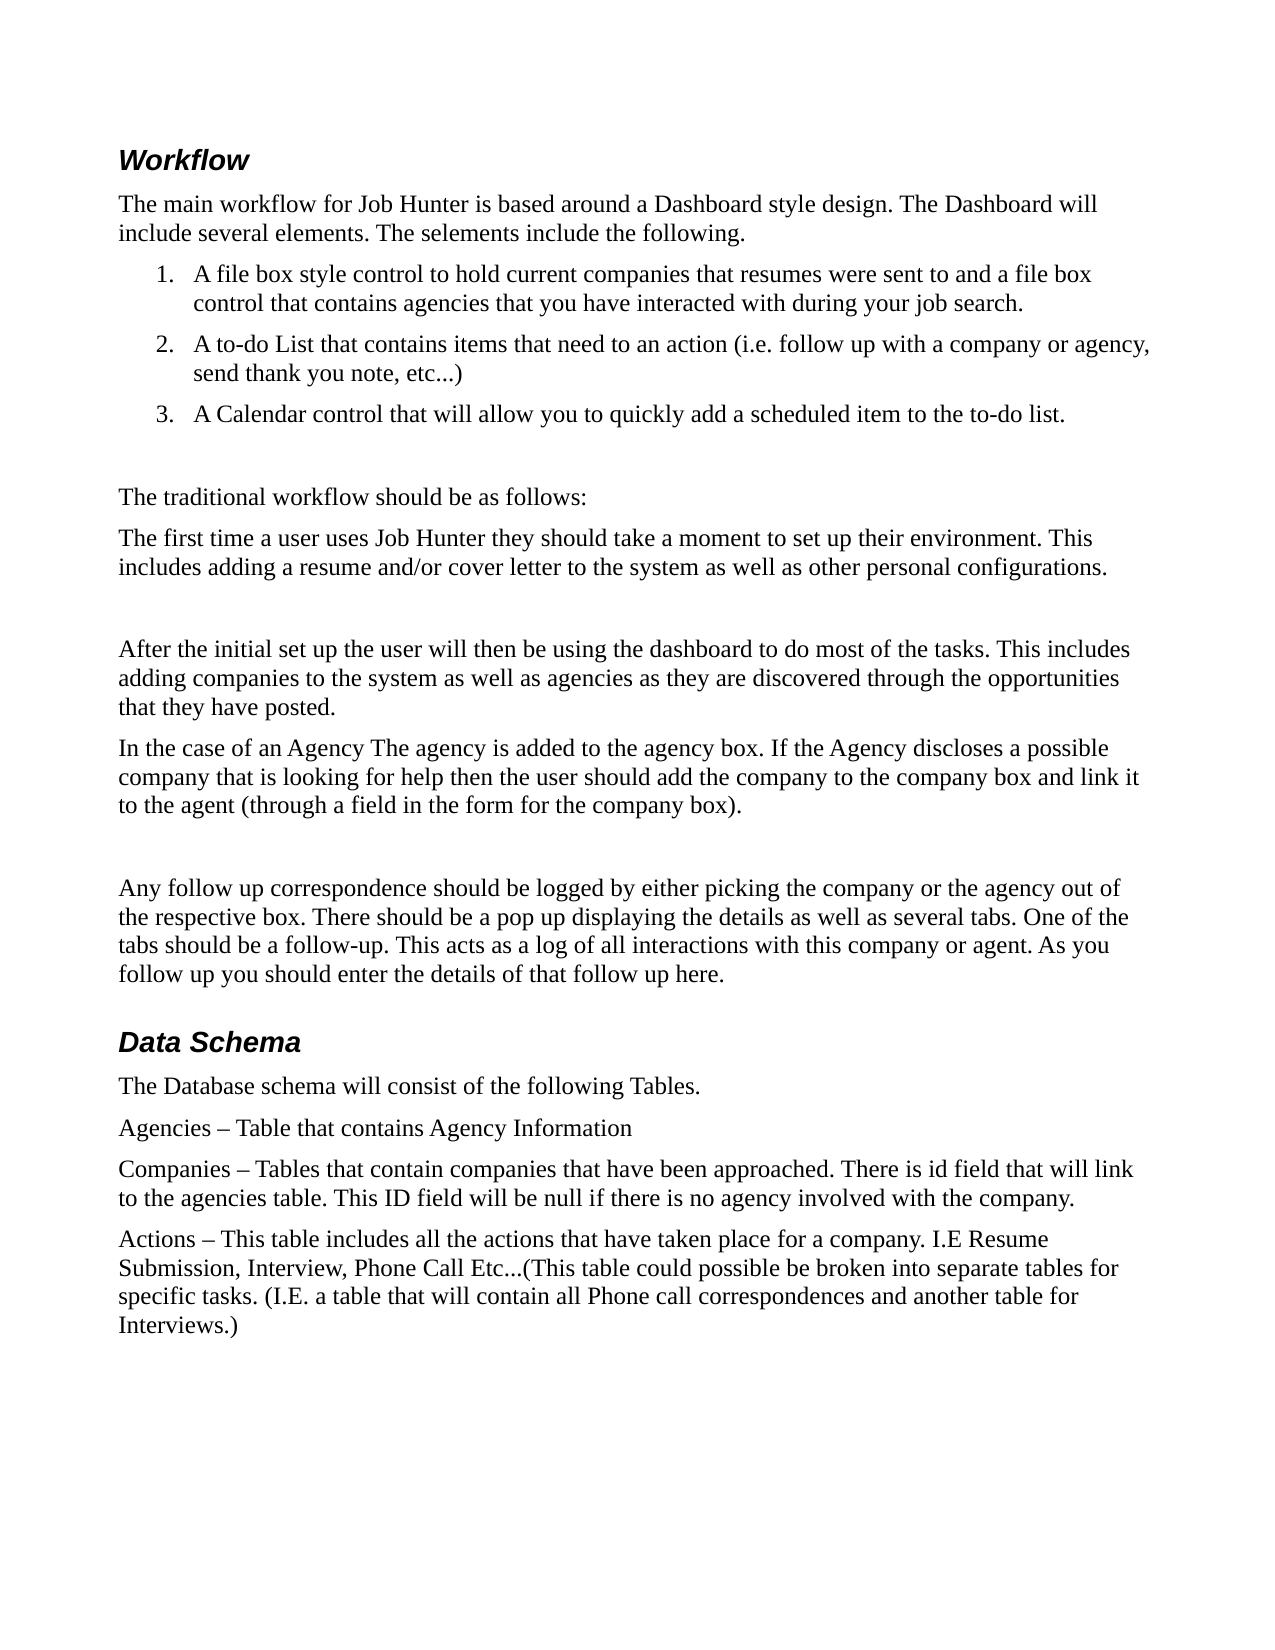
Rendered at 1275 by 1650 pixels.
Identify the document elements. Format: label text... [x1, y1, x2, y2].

text Actions – This table includes all the actions that have taken place for a company. I.E Resume Submission, Interview, Phone Call Etc...(This table could possible be broken into separate tables for specific tasks. (I.E. a table that will contain all Phone call correspondences and another table for Interviews.) [118, 1224, 1157, 1339]
text The main workflow for Job Hunter is based around a Dashboard style design. The Dashboard will include several elements. The selements include the following. [118, 189, 1157, 247]
text Companies – Tables that contain companies that have been approached. There is id field that will link to the agencies table. This ID field will be null if there is no agency involved with the company. [118, 1154, 1157, 1211]
text The traditional workflow should be as follows: [118, 482, 1157, 510]
text The Database schema will consist of the following Tables. [118, 1071, 1157, 1100]
text After the initial set up the user will then be using the dashboard to do most of the tasks. This includes adding companies to the system as well as agencies as they are discovered through the opportunities that they have posted. [118, 634, 1157, 720]
subtitle Workflow [118, 143, 1157, 177]
list A Calendar control that will allow you to quickly add a scheduled item to the to-do list. [156, 399, 1157, 428]
list A file box style control to hold current companies that resumes were sent to and a file box control that contains agencies that you have interacted with during your job search. [156, 259, 1157, 317]
text Agencies – Table that contains Agency Information [118, 1113, 1157, 1141]
text The first time a user uses Job Hunter they should take a moment to set up their environment. This includes adding a resume and/or cover letter to the system as well as other personal configurations. [118, 523, 1157, 580]
list A to-do List that contains items that need to an action (i.e. follow up with a company or agency, send thank you note, etc...) [156, 329, 1157, 387]
text Any follow up correspondence should be logged by either picking the company or the agency out of the respective box. There should be a pop up displaying the details as well as several tabs. One of the tabs should be a follow-up. This acts as a log of all interactions with this company or agent. As you follow up you should enter the details of that follow up here. [118, 873, 1157, 988]
text In the case of an Agency The agency is added to the agency box. If the Agency discloses a possible company that is looking for help then the user should add the company to the company box and link it to the agent (through a field in the form for the company box). [118, 733, 1157, 819]
subtitle Data Schema [118, 1025, 1157, 1059]
